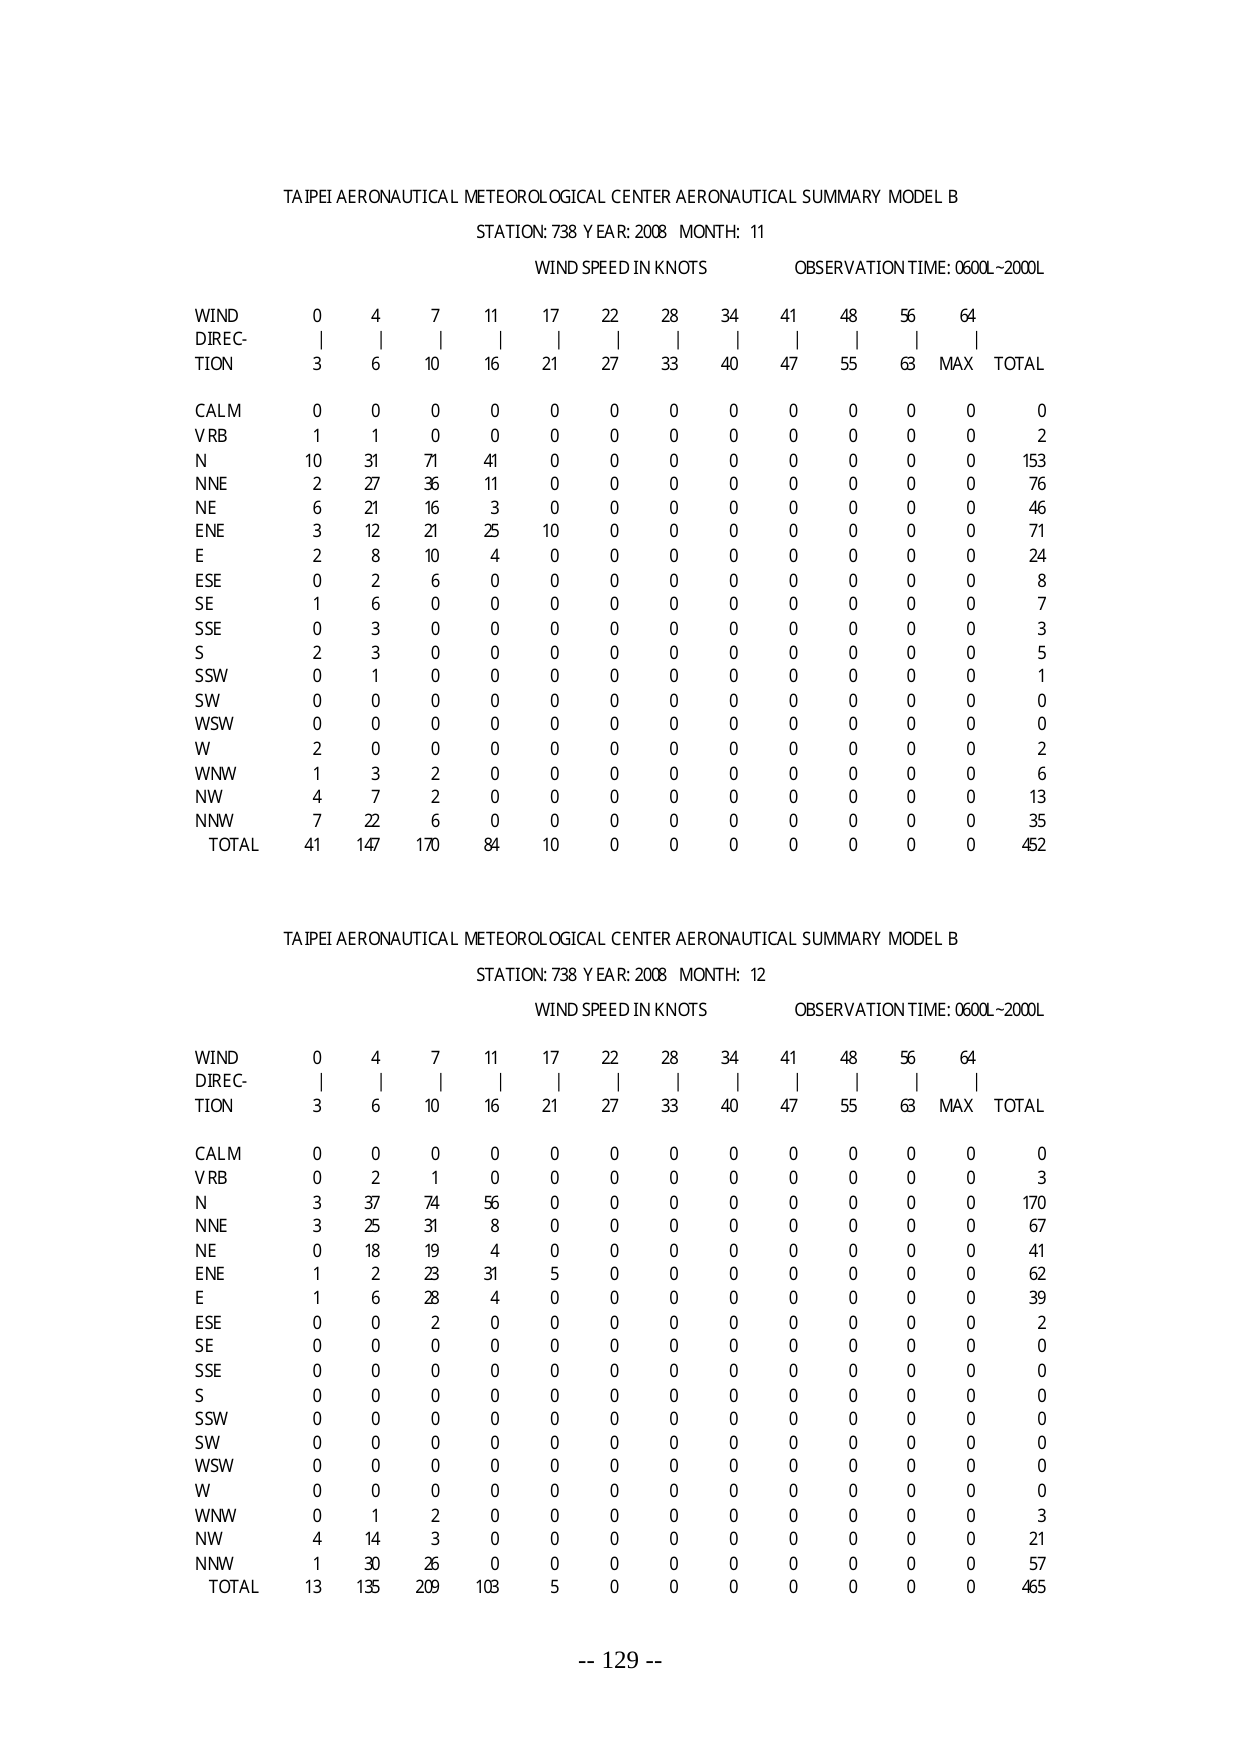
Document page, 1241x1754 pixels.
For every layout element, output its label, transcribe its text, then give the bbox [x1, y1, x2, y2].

text -- 129 -- [543, 1637, 697, 1674]
